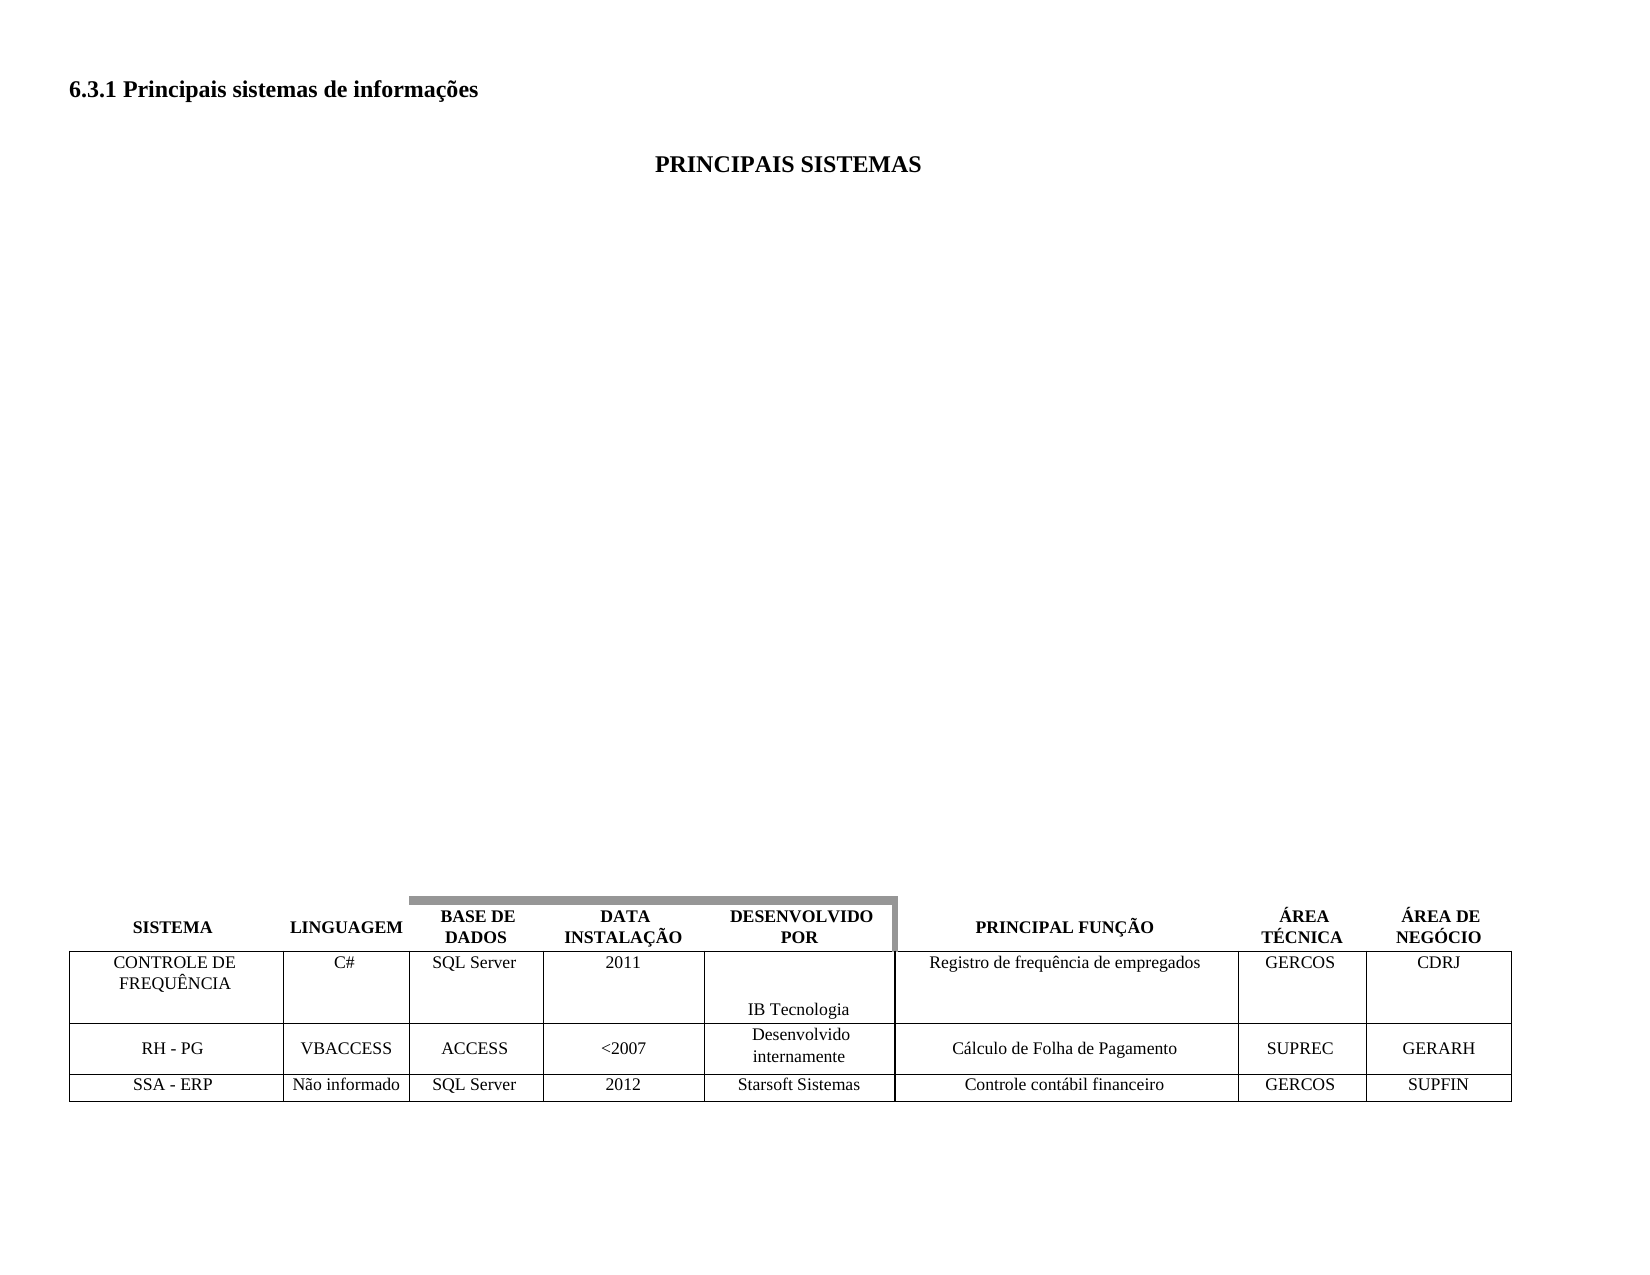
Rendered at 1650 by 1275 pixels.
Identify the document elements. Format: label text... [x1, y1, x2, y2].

table_header BASE DE DADOS [409, 905, 543, 951]
table_cell SUPFIN [1367, 1075, 1511, 1101]
table_cell [705, 952, 894, 998]
table_cell ACCESS [410, 1024, 543, 1073]
table_cell IB Tecnologia [705, 998, 894, 1023]
table_header DATA INSTALAÇÃO [543, 905, 704, 951]
table_cell Desenvolvido internamente [705, 1024, 894, 1073]
table_cell SUPREC [1239, 1024, 1366, 1073]
table_cell Starsoft Sistemas [705, 1075, 894, 1101]
table_cell <2007 [544, 1024, 704, 1073]
table_cell 2011 [544, 952, 704, 1023]
table_header LINGUAGEM [283, 896, 409, 951]
table_cell CDRJ [1367, 952, 1511, 1023]
subtitle PRINCIPAIS SISTEMAS [142, 139, 1444, 180]
table_cell SQL Server [410, 1075, 543, 1101]
text 6.3.1 Principais sistemas de informações [69, 75, 1508, 103]
table_cell C# [284, 952, 409, 1023]
table_cell GERARH [1367, 1024, 1511, 1073]
table_cell Cálculo de Folha de Pagamento [896, 1024, 1238, 1073]
table_header PRINCIPAL FUNÇÃO [898, 896, 1239, 951]
table_cell 2012 [544, 1075, 704, 1101]
table_cell RH - PG [70, 1024, 283, 1073]
table_header ÁREA DE NEGÓCIO [1366, 896, 1512, 951]
table_header ÁREA TÉCNICA [1239, 896, 1366, 951]
table_cell SSA - ERP [70, 1075, 283, 1101]
table_header DESENVOLVIDO POR [704, 905, 892, 951]
table_cell SQL Server [410, 952, 543, 1023]
table_cell VBACCESS [284, 1024, 409, 1073]
table_cell Não informado [284, 1075, 409, 1101]
table_cell Registro de frequência de empregados [896, 952, 1238, 1023]
table_cell GERCOS [1239, 952, 1366, 1023]
table_cell GERCOS [1239, 1075, 1366, 1101]
table_cell Controle contábil financeiro [896, 1075, 1238, 1101]
table_cell CONTROLE DE FREQUÊNCIA [70, 952, 283, 1023]
table_header SISTEMA [70, 896, 283, 951]
